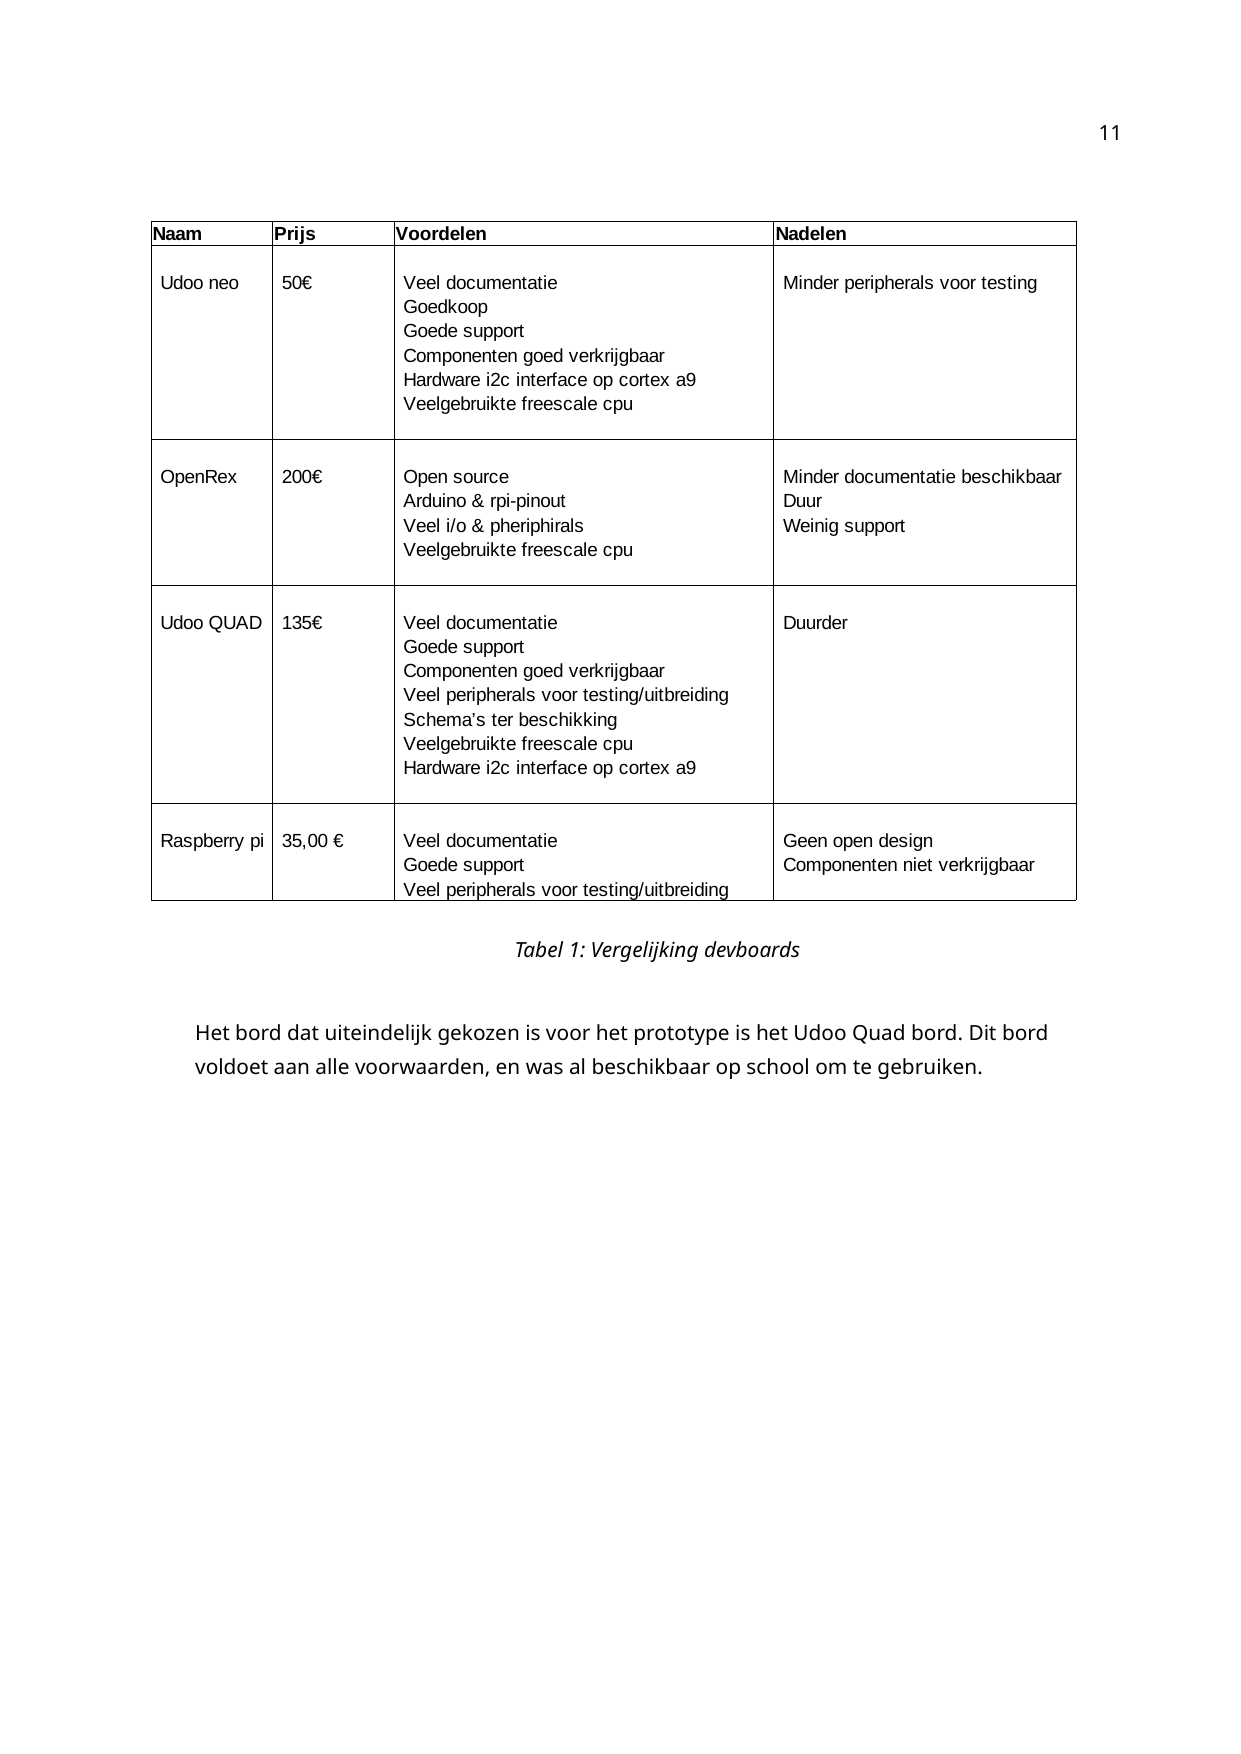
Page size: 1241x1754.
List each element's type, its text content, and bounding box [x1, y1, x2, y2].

text Tabel 1: Vergelijking devboards [151, 935, 1166, 964]
text Het bord dat uiteindelijk gekozen is voor het prototype is het Udoo Quad bord. Dit bord voldoet aan alle voorwaarden, en was al beschikbaar op school om te gebruiken. [195, 1018, 1122, 1081]
